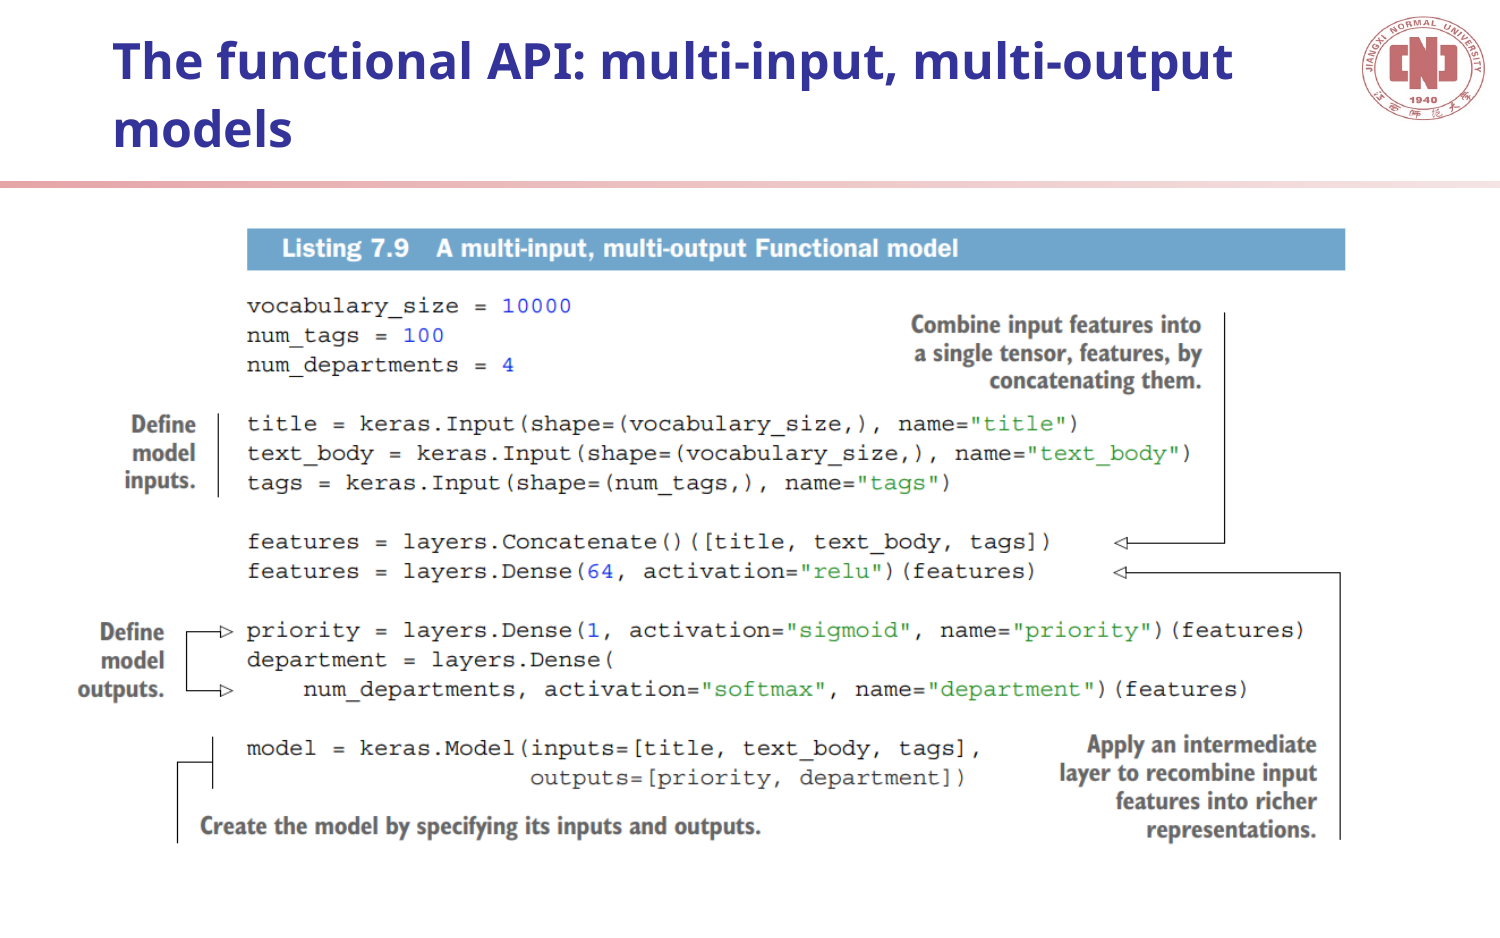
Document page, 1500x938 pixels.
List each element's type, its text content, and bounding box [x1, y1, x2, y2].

picture [75, 224, 1351, 849]
title The functional API: multi-input, multi-output models [112, 37, 1351, 162]
picture [1360, 15, 1486, 121]
